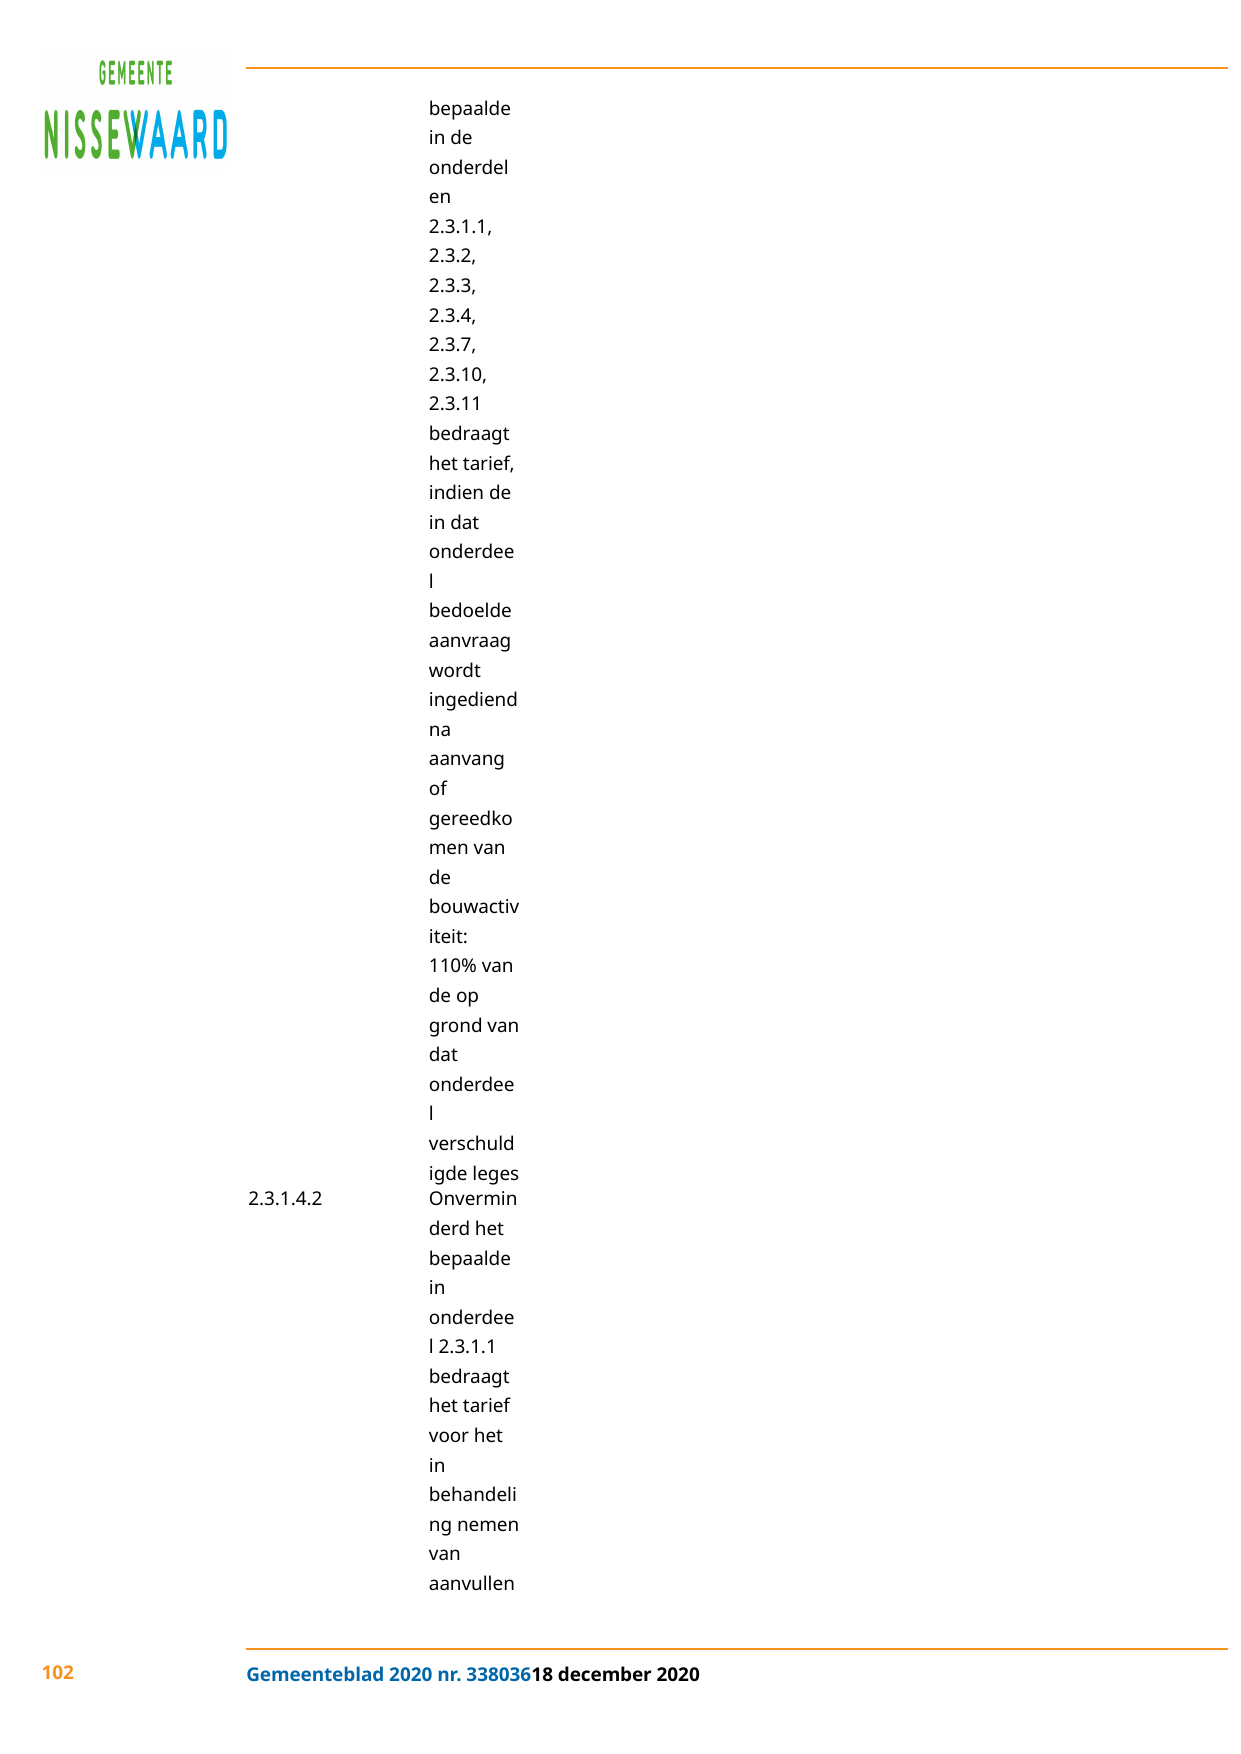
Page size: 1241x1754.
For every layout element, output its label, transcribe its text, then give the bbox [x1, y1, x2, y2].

table_cell Onverminderd het bepaalde in onderdeel 2.3.1.1 bedraagt het tarief voor het in behandeling nemen van aanvullen [429, 1186, 519, 1596]
table_cell bepaalde in de onderdelen 2.3.1.1, 2.3.2, 2.3.3, 2.3.4, 2.3.7, 2.3.10, 2.3.11 bedraagt het tarief, indien de in dat onderdeel bedoelde aanvraag wordt ingediend na aanvang of gereedkomen van de bouwactiviteit: 110% van de op grond van dat onderdeel verschuldigde leges [429, 95, 519, 1186]
picture [41, 47, 231, 172]
table_cell [519, 1186, 609, 1596]
table_cell [338, 1186, 429, 1596]
table_cell [519, 95, 609, 1186]
table_cell 2.3.1.4.2 [248, 1186, 338, 1596]
table_cell [338, 95, 429, 1186]
table_cell [248, 95, 338, 1186]
